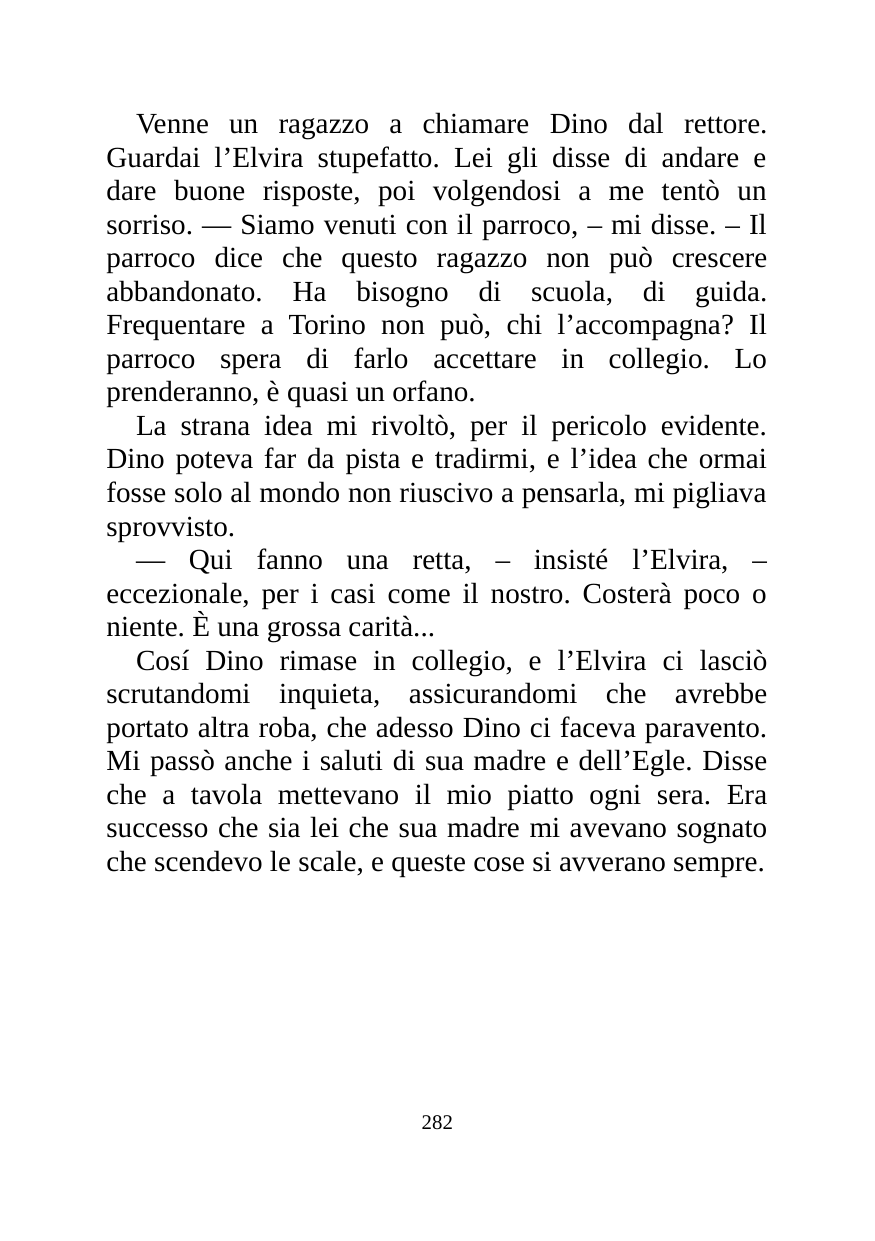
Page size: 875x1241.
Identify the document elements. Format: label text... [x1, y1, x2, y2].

text Venne un ragazzo a chiamare Dino dal rettore. Guardai l’Elvira stupefatto. Lei gli disse di andare e dare buone risposte, poi volgendosi a me tentò un sorriso. — Siamo venuti con il parroco, – mi disse. – Il parroco dice che questo ragazzo non può crescere abbandonato. Ha bisogno di scuola, di guida. Frequentare a Torino non può, chi l’accompagna? Il parroco spera di farlo accettare in collegio. Lo prenderanno, è quasi un orfano. [106, 106, 768, 408]
text — Qui fanno una retta, – insisté l’Elvira, – eccezionale, per i casi come il nostro. Costerà poco o niente. È una grossa carità... [106, 542, 768, 643]
text Cosí Dino rimase in collegio, e l’Elvira ci lasciò scrutandomi inquieta, assicurandomi che avrebbe portato altra roba, che adesso Dino ci faceva paravento. Mi passò anche i saluti di sua madre e dell’Egle. Disse che a tavola mettevano il mio piatto ogni sera. Era successo che sia lei che sua madre mi avevano sognato che scendevo le scale, e queste cose si avverano sempre. [106, 643, 768, 878]
text La strana idea mi rivoltò, per il pericolo evidente. Dino poteva far da pista e tradirmi, e l’idea che ormai fosse solo al mondo non riuscivo a pensarla, mi pigliava sprovvisto. [106, 408, 768, 542]
